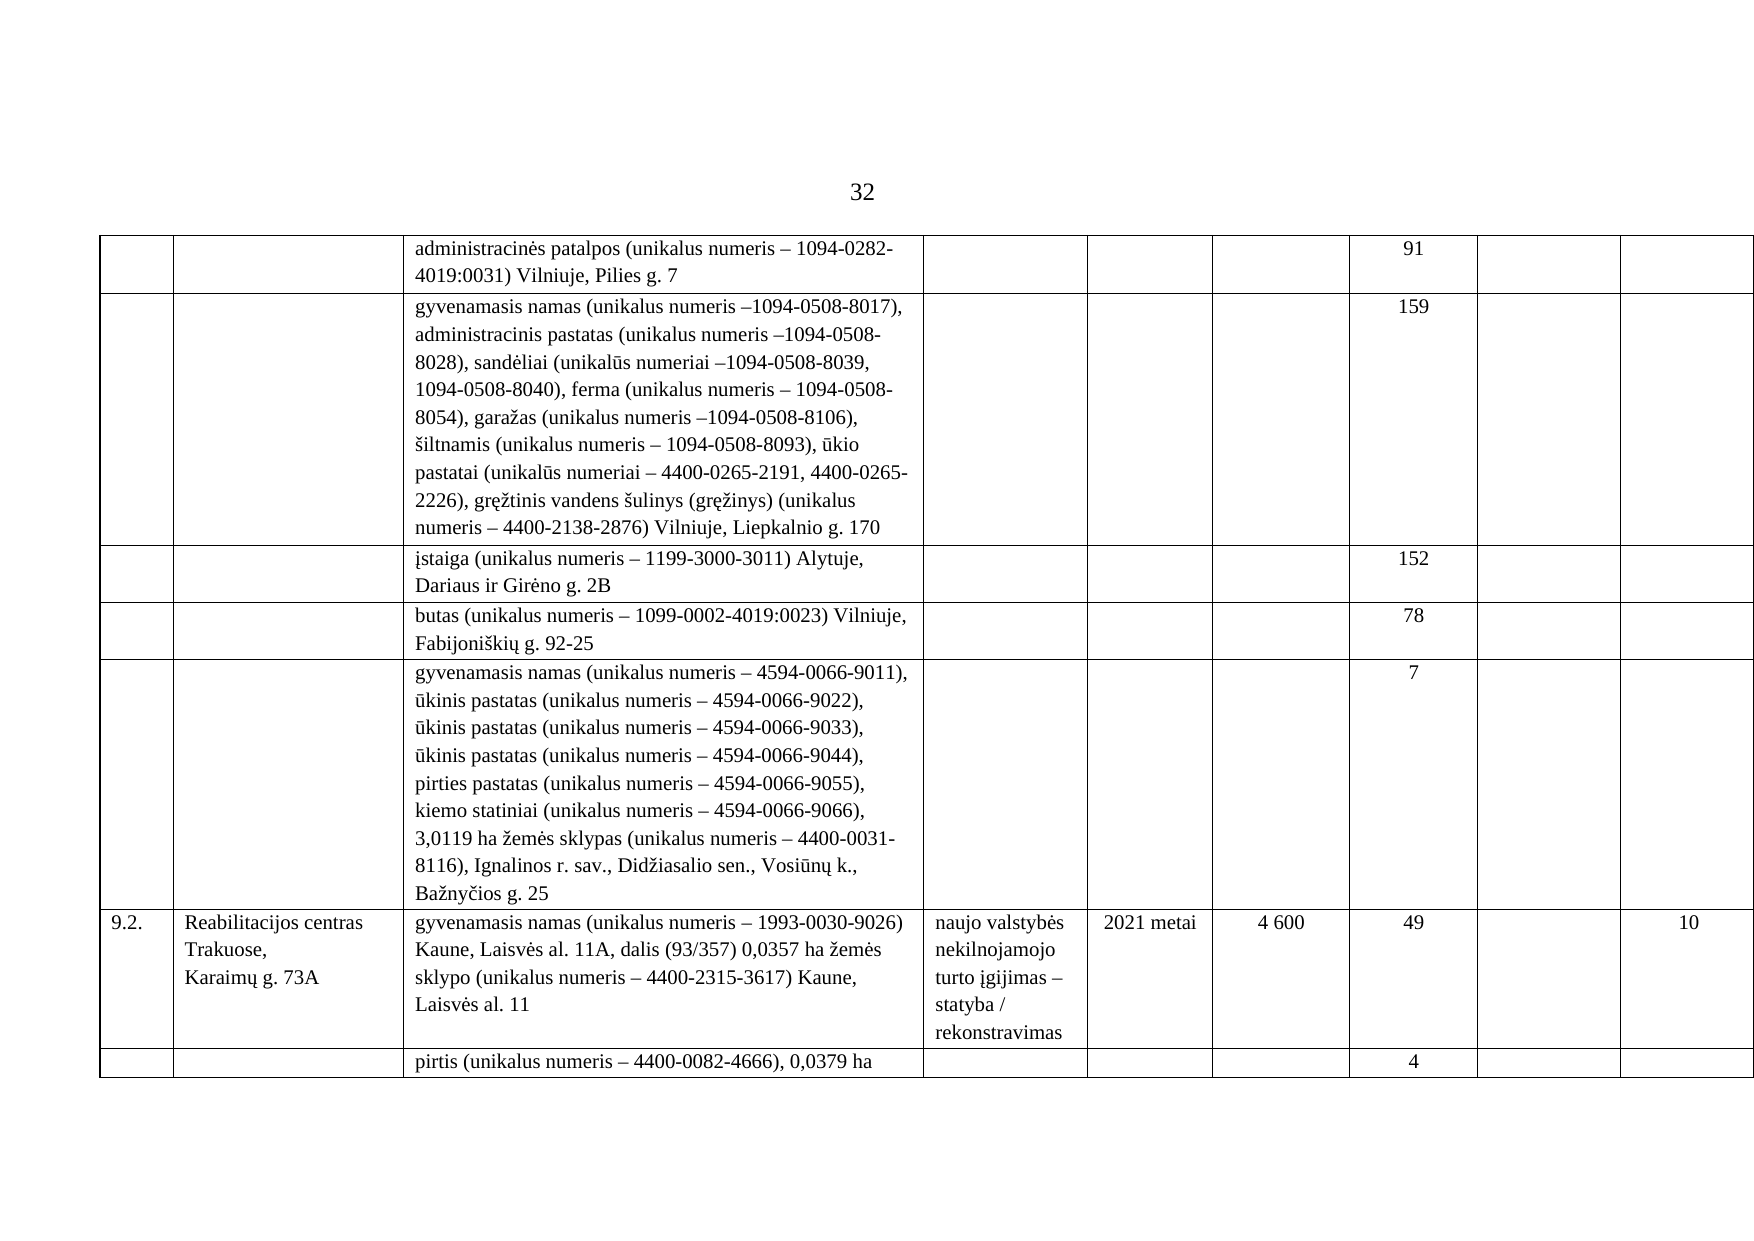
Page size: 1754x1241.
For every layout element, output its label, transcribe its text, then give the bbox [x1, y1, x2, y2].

table_cell [174, 546, 403, 602]
table_cell 4 600 [1213, 910, 1349, 1048]
table_cell [101, 603, 173, 659]
table_cell [1478, 546, 1620, 602]
table_cell [1088, 236, 1212, 293]
table_cell butas (unikalus numeris – 1099-0002-4019:0023) Vilniuje, Fabijoniškių g. 92-25 [404, 603, 923, 659]
table_cell [1088, 1049, 1212, 1077]
table_cell [174, 603, 403, 659]
table_cell [1088, 546, 1212, 602]
table_cell gyvenamasis namas (unikalus numeris –1094-0508-8017), administracinis pastatas (unikalus numeris –1094-0508-8028), sandėliai (unikalūs numeriai –1094-0508-8039, 1094-0508-8040), ferma (unikalus numeris – 1094-0508-8054), garažas (unikalus numeris –1094-0508-8106), šiltnamis (unikalus numeris – 1094-0508-8093), ūkio pastatai (unikalūs numeriai – 4400-0265-2191, 4400-0265-2226), gręžtinis vandens šulinys (gręžinys) (unikalus numeris – 4400-2138-2876) Vilniuje, Liepkalnio g. 170 [404, 294, 923, 545]
table_cell [924, 603, 1087, 659]
table_cell [1621, 236, 1753, 293]
table_cell [101, 236, 173, 293]
table_cell [1088, 603, 1212, 659]
table_cell [1621, 1049, 1753, 1077]
table_cell 49 [1350, 910, 1477, 1048]
table_cell 2021 metai [1088, 910, 1212, 1048]
table_cell [1088, 294, 1212, 545]
table_cell naujo valstybės nekilnojamojo turto įgijimas – statyba / rekonstravimas [924, 910, 1087, 1048]
table_cell [1478, 294, 1620, 545]
table_cell 10 [1621, 910, 1753, 1048]
table_cell [1088, 660, 1212, 908]
table_cell [1213, 1049, 1349, 1077]
table_cell [174, 660, 403, 908]
table_cell [1621, 546, 1753, 602]
table_cell [1621, 660, 1753, 908]
table_cell 159 [1350, 294, 1477, 545]
table_cell [1213, 294, 1349, 545]
table_cell įstaiga (unikalus numeris – 1199-3000-3011) Alytuje, Dariaus ir Girėno g. 2B [404, 546, 923, 602]
table_cell [101, 294, 173, 545]
table_cell [924, 1049, 1087, 1077]
table_cell pirtis (unikalus numeris – 4400-0082-4666), 0,0379 ha [404, 1049, 923, 1077]
table_cell [101, 1049, 173, 1077]
table_cell [1478, 660, 1620, 908]
table_cell [924, 546, 1087, 602]
table_cell [101, 660, 173, 908]
table_cell [924, 236, 1087, 293]
table_cell gyvenamasis namas (unikalus numeris – 1993-0030-9026) Kaune, Laisvės al. 11A, dalis (93/357) 0,0357 ha žemės sklypo (unikalus numeris – 4400-2315-3617) Kaune, Laisvės al. 11 [404, 910, 923, 1048]
table_cell 9.2. [101, 910, 173, 1048]
table_cell 7 [1350, 660, 1477, 908]
table_cell [1621, 294, 1753, 545]
table_cell [174, 294, 403, 545]
table_cell administracinės patalpos (unikalus numeris – 1094-0282-4019:0031) Vilniuje, Pilies g. 7 [404, 236, 923, 293]
table_cell gyvenamasis namas (unikalus numeris – 4594-0066-9011), ūkinis pastatas (unikalus numeris – 4594-0066-9022), ūkinis pastatas (unikalus numeris – 4594-0066-9033), ūkinis pastatas (unikalus numeris – 4594-0066-9044), pirties pastatas (unikalus numeris – 4594-0066-9055), kiemo statiniai (unikalus numeris – 4594-0066-9066), 3,0119 ha žemės sklypas (unikalus numeris – 4400-0031-8116), Ignalinos r. sav., Didžiasalio sen., Vosiūnų k., Bažnyčios g. 25 [404, 660, 923, 908]
table_cell 152 [1350, 546, 1477, 602]
table_cell Reabilitacijos centras Trakuose, Karaimų g. 73A [174, 910, 403, 1048]
table_cell [1213, 546, 1349, 602]
table_cell [174, 236, 403, 293]
table_cell 4 [1350, 1049, 1477, 1077]
table_cell 78 [1350, 603, 1477, 659]
table_cell [1478, 603, 1620, 659]
table_cell [1478, 1049, 1620, 1077]
table_cell [174, 1049, 403, 1077]
table_cell [1213, 236, 1349, 293]
table_cell [924, 660, 1087, 908]
table_cell [1478, 236, 1620, 293]
table_cell [1621, 603, 1753, 659]
table_cell [101, 546, 173, 602]
table_cell [1213, 603, 1349, 659]
table_cell [924, 294, 1087, 545]
table_cell [1478, 910, 1620, 1048]
table_cell 91 [1350, 236, 1477, 293]
table_cell [1213, 660, 1349, 908]
